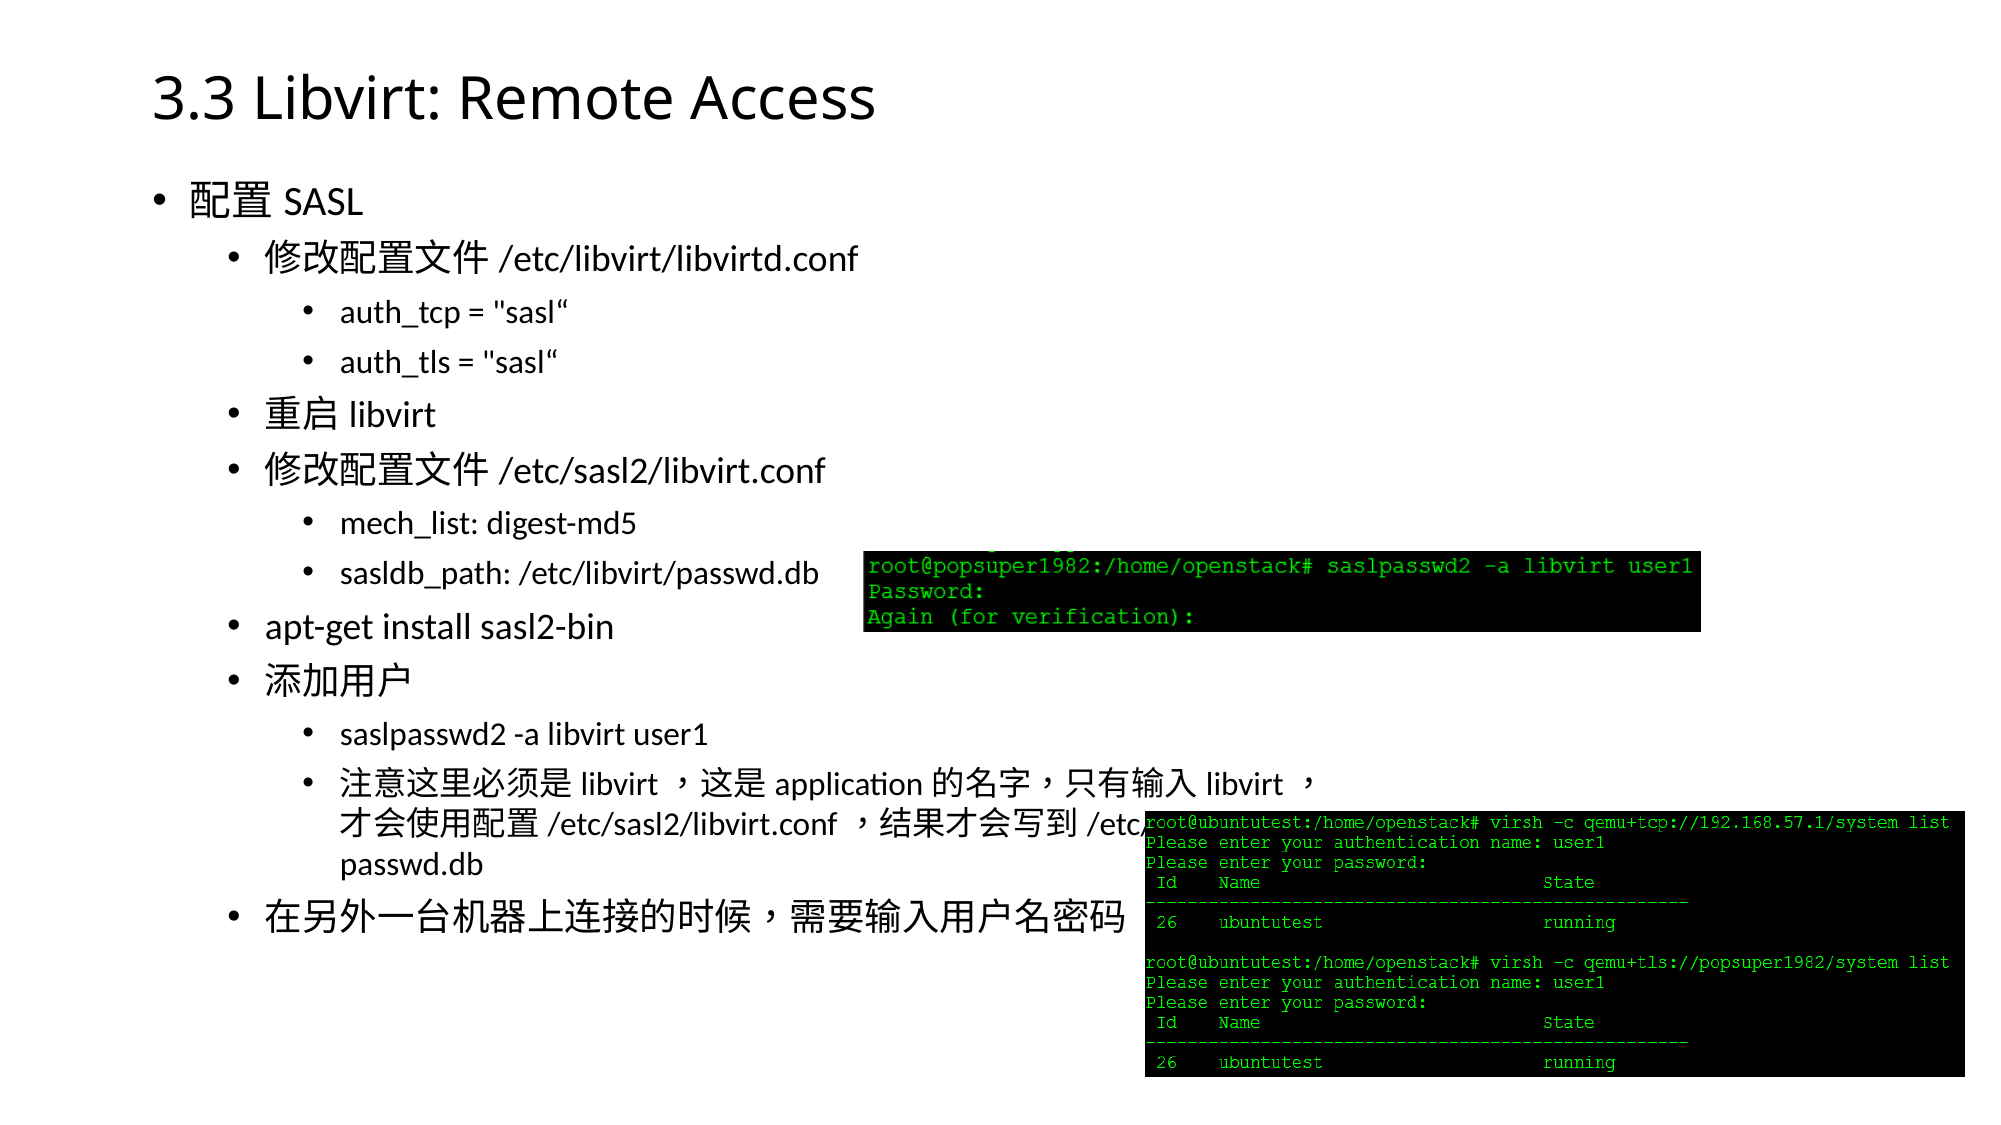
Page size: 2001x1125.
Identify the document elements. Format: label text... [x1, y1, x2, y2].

picture [1145, 811, 1965, 1077]
picture [863, 551, 1701, 632]
list 配置SASL 修改配置文件/etc/libvirt/libvirtd.conf auth_tcp = "sasl“ auth_tls = "sasl“ 重启libvirt 修改配置文件/etc/sasl2/libvirt.conf mech_list: digest-md5 sasldb_path: /etc/libvirt/passwd.db apt-get install sasl2-bin 添加用户 saslpasswd2 -a libvirt user1 注意这里必须是libvirt，这是application的名字，只有输入libvirt，才会使用配置/etc/sasl2/libvirt.conf，结果才会写到/etc/libvirt/passwd.db 在另外一台机器上连接的时候，需要输入用户名密码 [137, 171, 1369, 1014]
title 3.3 Libvirt: Remote Access [137, 59, 1863, 140]
